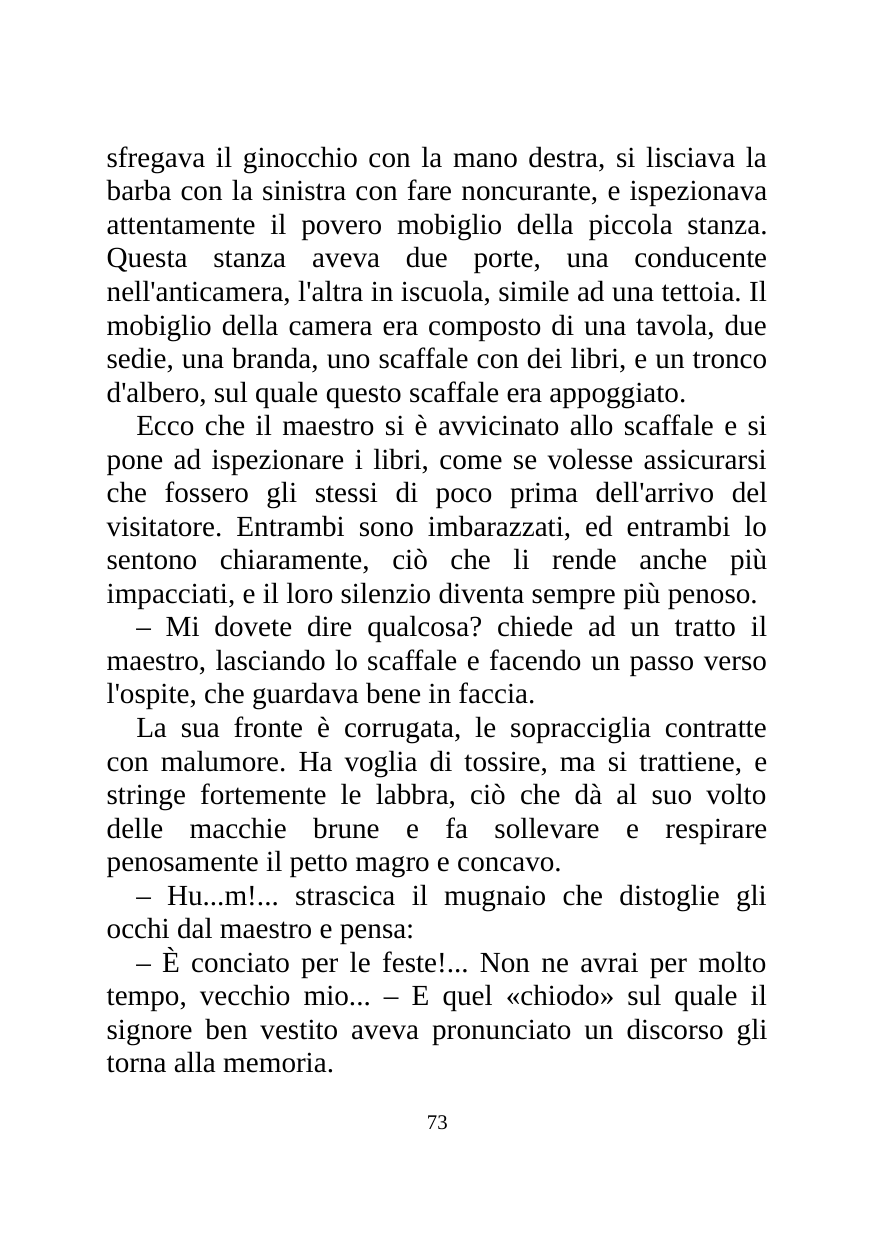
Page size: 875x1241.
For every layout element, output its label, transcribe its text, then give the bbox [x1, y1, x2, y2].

text Ecco che il maestro si è avvicinato allo scaffale e si pone ad ispezionare i libri, come se volesse assicurarsi che fossero gli stessi di poco prima dell'arrivo del visitatore. Entrambi sono imbarazzati, ed entrambi lo sentono chiaramente, ciò che li rende anche più impacciati, e il loro silenzio diventa sempre più penoso. [106, 408, 768, 609]
text sfregava il ginocchio con la mano destra, si lisciava la barba con la sinistra con fare noncurante, e ispezionava attentamente il povero mobiglio della piccola stanza. Questa stanza aveva due porte, una conducente nell'anticamera, l'altra in iscuola, simile ad una tettoia. Il mobiglio della camera era composto di una tavola, due sedie, una branda, uno scaffale con dei libri, e un tronco d'albero, sul quale questo scaffale era appoggiato. [106, 140, 768, 408]
text La sua fronte è corrugata, le sopracciglia contratte con malumore. Ha voglia di tossire, ma si trattiene, e stringe fortemente le labbra, ciò che dà al suo volto delle macchie brune e fa sollevare e respirare penosamente il petto magro e concavo. [106, 710, 768, 878]
text – Hu...m!... strascica il mugnaio che distoglie gli occhi dal maestro e pensa: [106, 878, 768, 945]
text – Mi dovete dire qualcosa? chiede ad un tratto il maestro, lasciando lo scaffale e facendo un passo verso l'ospite, che guardava bene in faccia. [106, 609, 768, 710]
text – È conciato per le feste!... Non ne avrai per molto tempo, vecchio mio... – E quel «chiodo» sul quale il signore ben vestito aveva pronunciato un discorso gli torna alla memoria. [106, 945, 768, 1079]
